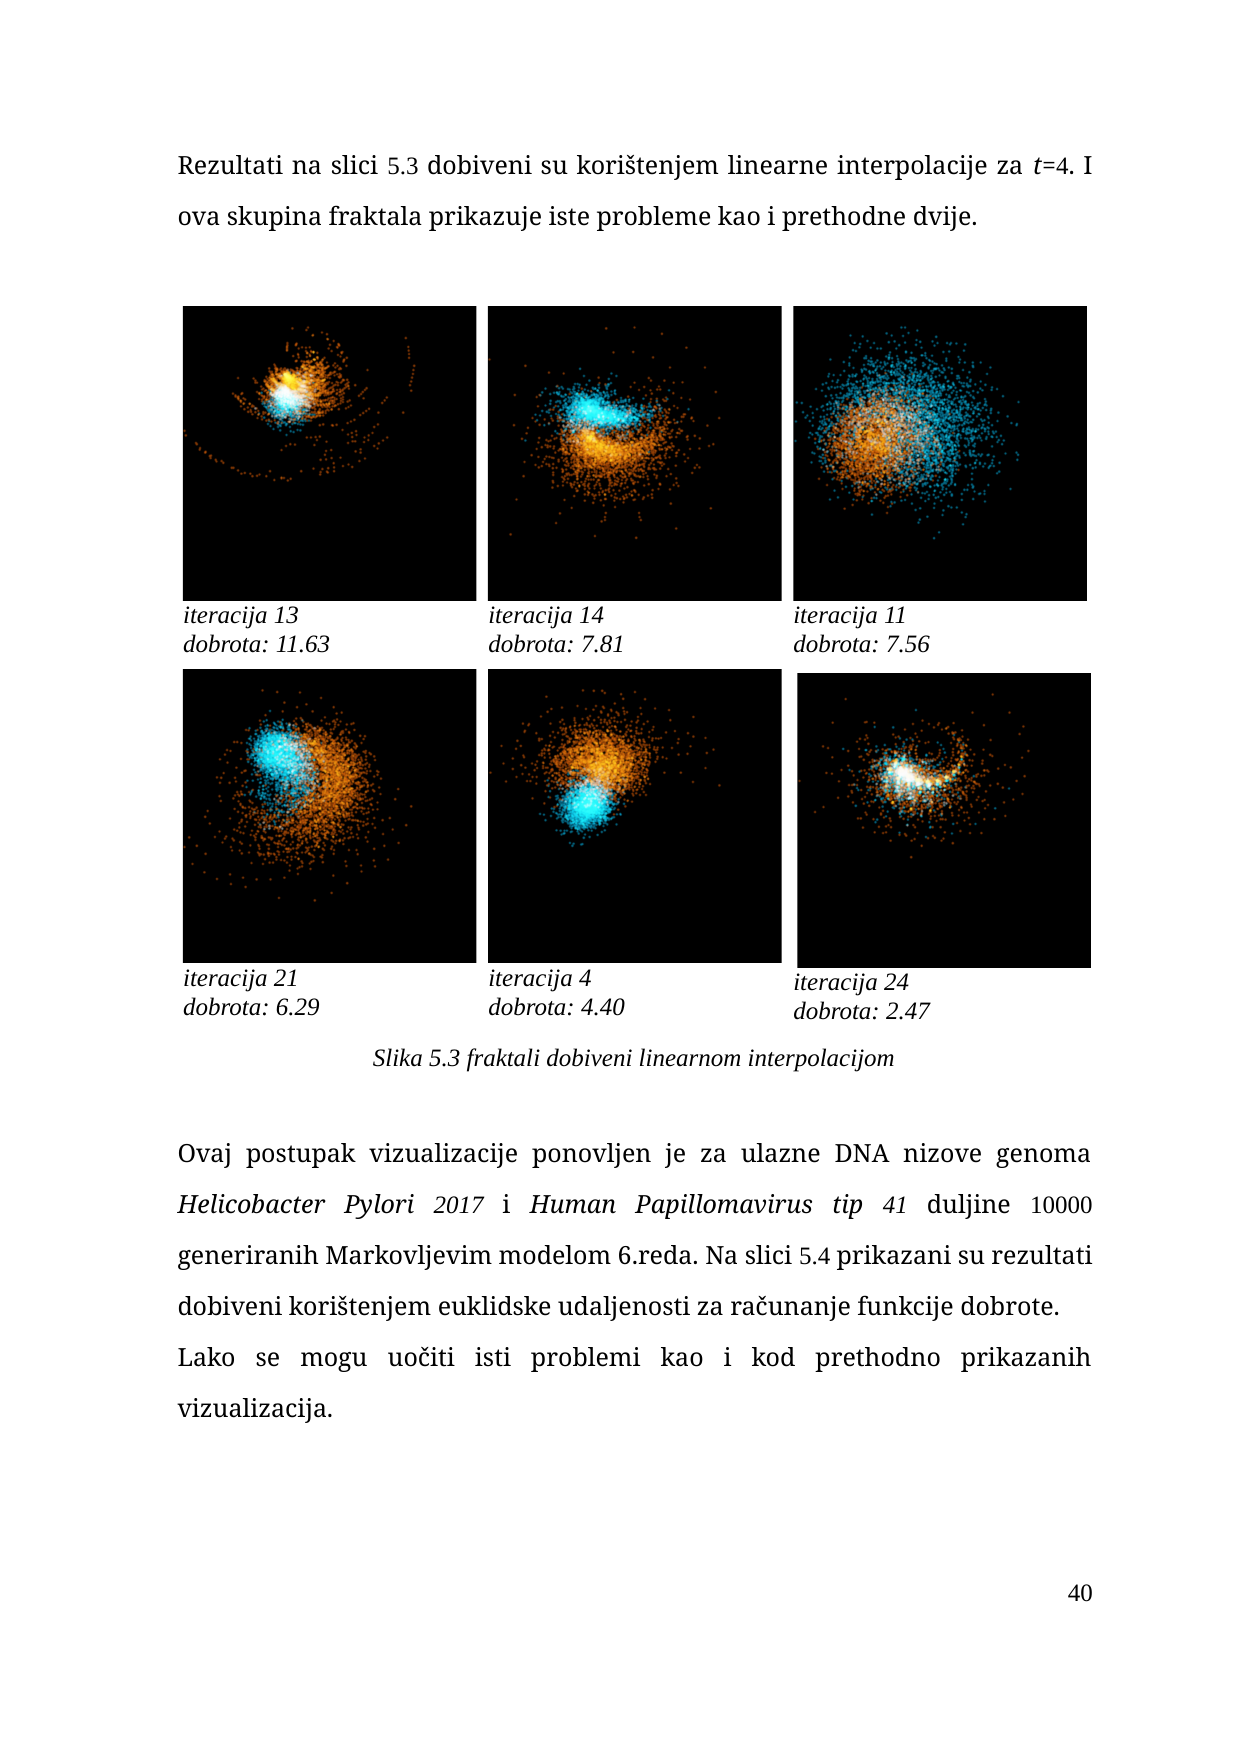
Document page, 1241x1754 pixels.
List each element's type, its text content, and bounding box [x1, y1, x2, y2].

table_cell iteracija 21 dobrota: 6.29 [177, 664, 482, 1031]
table_cell iteracija 4 dobrota: 4.40 [482, 664, 787, 1031]
table_header iteracija 13 dobrota: 11.63 [177, 301, 482, 663]
picture [793, 306, 1087, 601]
text Ovaj postupak vizualizacije ponovljen je za ulazne DNA nizove genoma Helicobacter Pylori 2017 i Human Papillomavirus tip 41 duljine 10000 generiranih Markovljevim modelom 6.reda. Na slici 5.4 prikazani su rezultati dobiveni korištenjem euklidske udaljenosti za računanje funkcije dobrote. [177, 1135, 1093, 1322]
text Slika 5.3 fraktali dobiveni linearnom interpolacijom [177, 1043, 1093, 1072]
picture [488, 669, 782, 963]
table_cell iteracija 24 dobrota: 2.47 [788, 664, 1093, 1031]
picture [797, 673, 1091, 968]
table_header iteracija 11 dobrota: 7.56 [788, 301, 1093, 663]
text Lako se mogu uočiti isti problemi kao i kod prethodno prikazanih vizualizacija. [177, 1339, 1093, 1424]
picture [182, 669, 477, 963]
text Rezultati na slici 5.3 dobiveni su korištenjem linearne interpolacije za t=4. I ova skupina fraktala prikazuje iste probleme kao i prethodne dvije. [177, 148, 1093, 233]
picture [487, 306, 782, 601]
table_header iteracija 14 dobrota: 7.81 [482, 301, 787, 663]
picture [182, 306, 477, 601]
